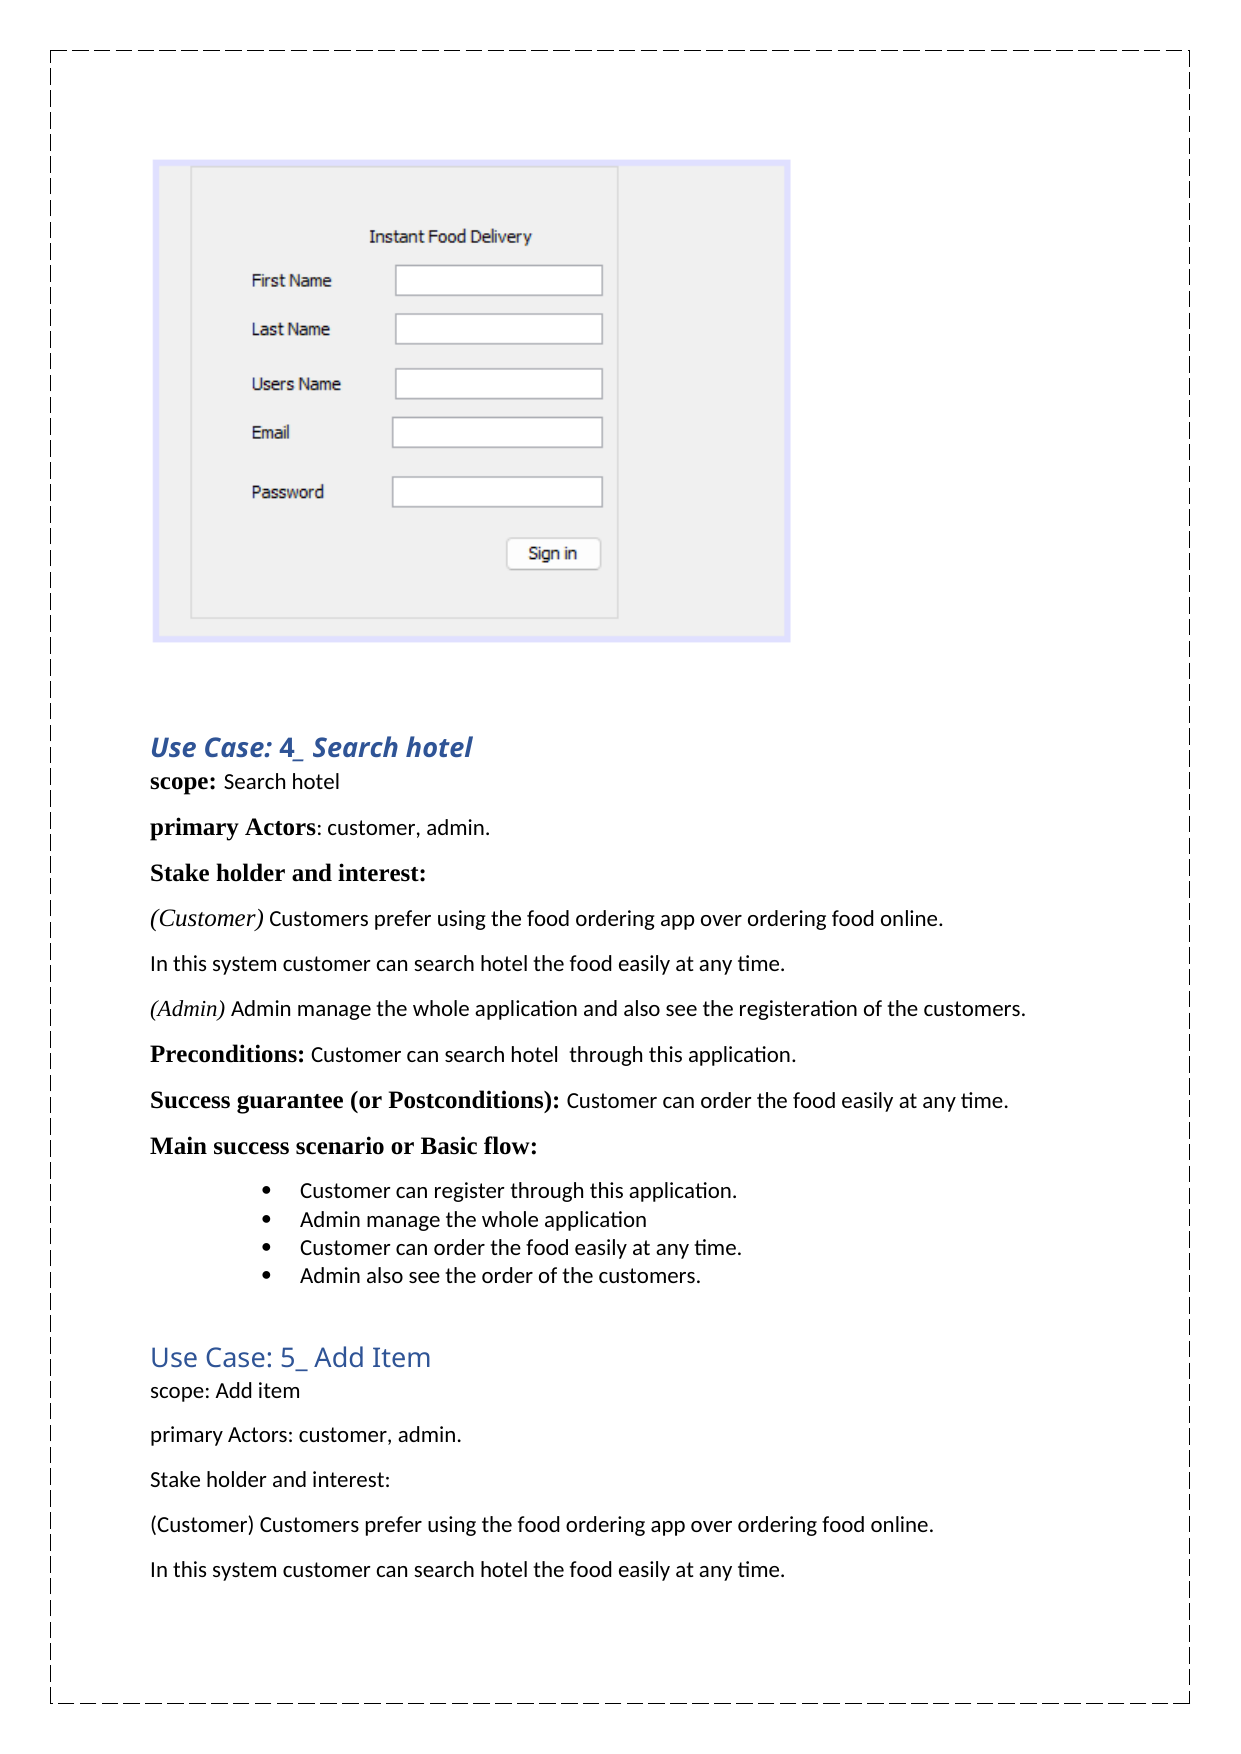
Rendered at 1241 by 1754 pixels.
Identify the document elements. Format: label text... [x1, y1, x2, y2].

list Customer can register through this application. [262, 1177, 1090, 1204]
text (Customer) Customers prefer using the food ordering app over ordering food online. [150, 903, 1090, 932]
text In this system customer can search hotel the food easily at any time. [150, 949, 1090, 977]
text Stake holder and interest: [150, 1466, 1090, 1493]
text scope: Search hotel [150, 766, 1090, 795]
subtitle Use Case: 4_ Search hotel [150, 728, 1090, 765]
text (Customer) Customers prefer using the food ordering app over ordering food online. [150, 1510, 1090, 1538]
text scope: Add item [150, 1376, 1090, 1404]
text Preconditions: Customer can search hotel through this application. [150, 1039, 1090, 1068]
list Customer can order the food easily at any time. [262, 1233, 1090, 1261]
list Admin manage the whole application [262, 1205, 1090, 1233]
text In this system customer can search hotel the food easily at any time. [150, 1555, 1090, 1583]
list Admin also see the order of the customers. [262, 1261, 1090, 1289]
text Stake holder and interest: [150, 858, 1090, 886]
text primary Actors: customer, admin. [150, 812, 1090, 841]
text (Admin) Admin manage the whole application and also see the registeration of the customers. [150, 994, 1090, 1022]
text primary Actors: customer, admin. [150, 1421, 1090, 1449]
text Success guarantee (or Postconditions): Customer can order the food easily at any time. [150, 1085, 1090, 1114]
text Main success scenario or Basic flow: [150, 1131, 1090, 1160]
subtitle Use Case: 5_ Add Item [150, 1338, 1090, 1375]
